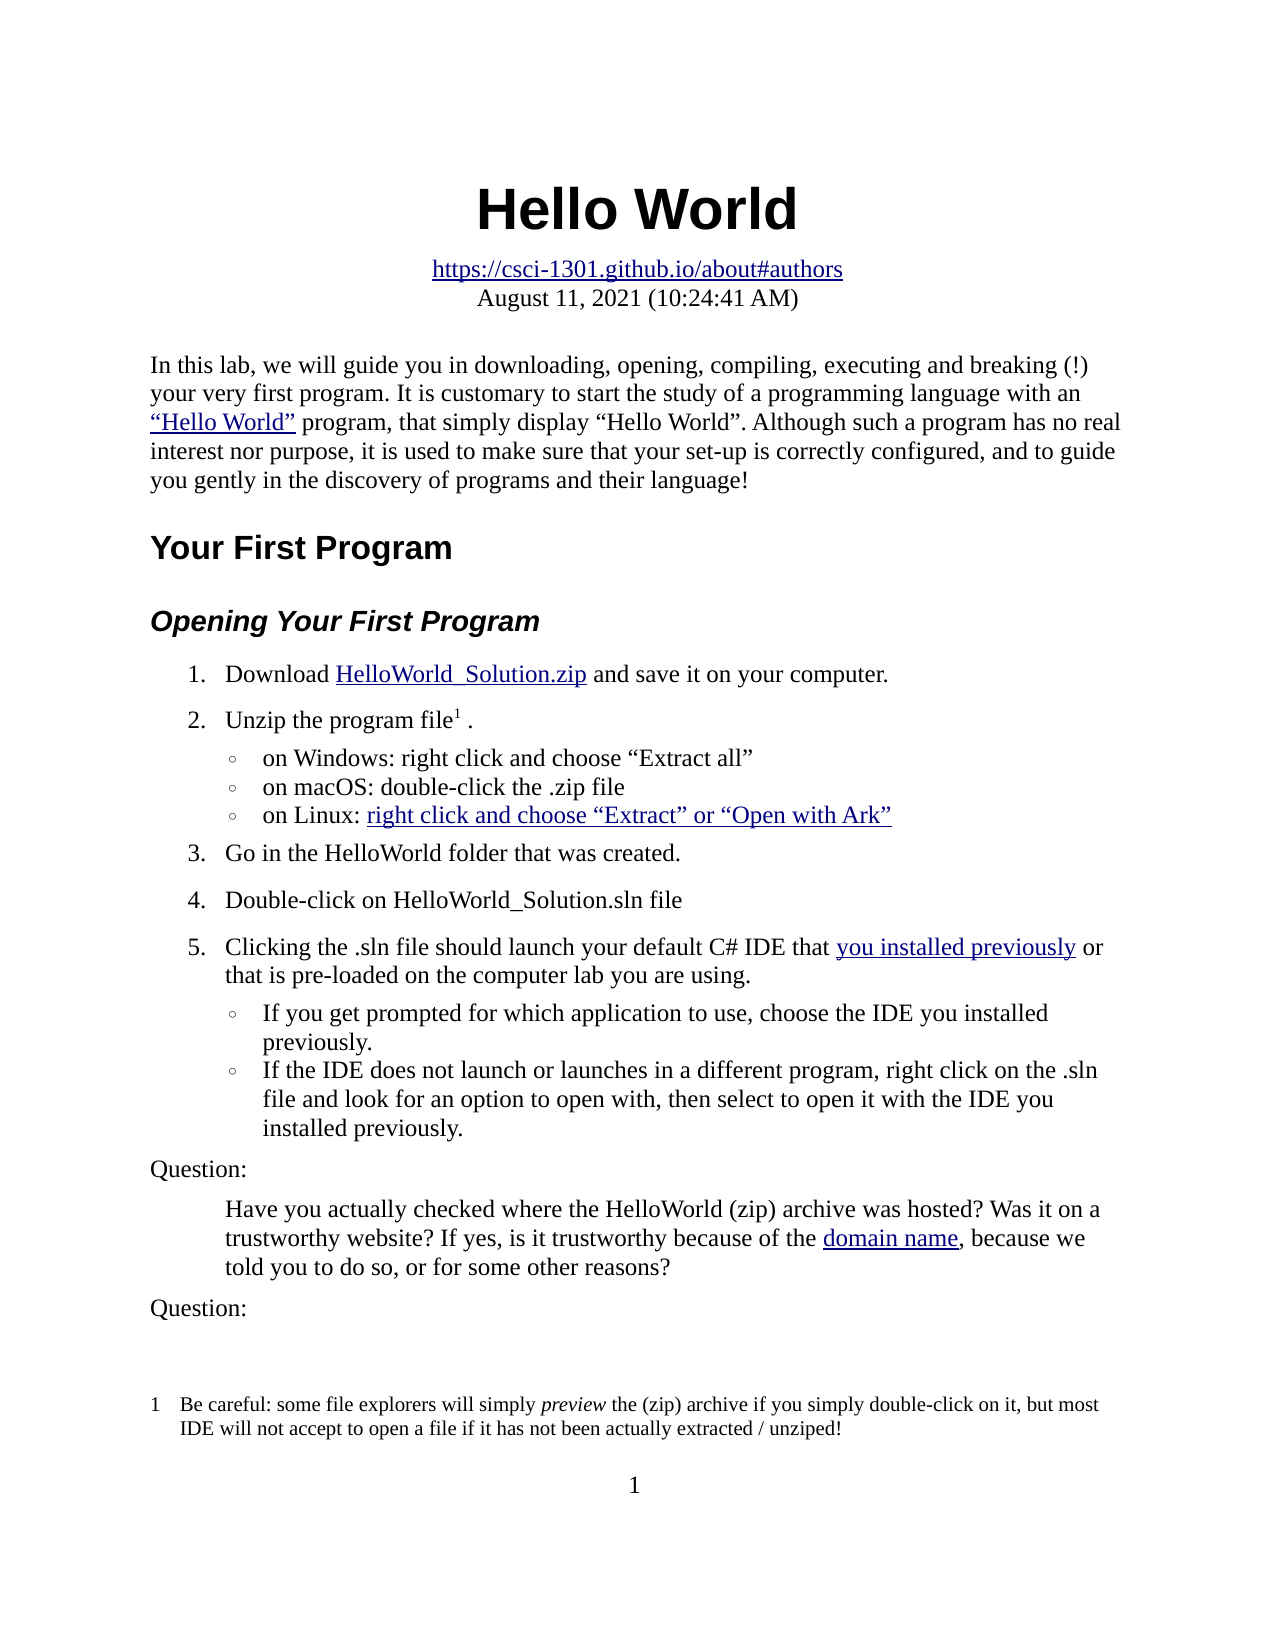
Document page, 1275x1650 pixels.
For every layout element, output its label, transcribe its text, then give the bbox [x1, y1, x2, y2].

list Unzip the program file . [187, 705, 1125, 734]
list Clicking the .sln file should launch your default C# IDE that you installed previously or that is pre-loaded on the computer lab you are using. [187, 932, 1125, 989]
list on Windows: right click and choose “Extract all” [225, 743, 1125, 772]
text Question: [150, 1293, 1125, 1321]
text https://csci-1301.github.io/about#authors [150, 254, 1125, 283]
list Be careful: some file explorers will simply preview the (zip) archive if you simply double-click on it, but most IDE will not accept to open a file if it has not been actually extracted / unziped! [150, 1392, 1125, 1440]
list on Linux: right click and choose “Extract” or “Open with Ark” [225, 801, 1125, 829]
subtitle Your First Program [150, 527, 1125, 566]
list on macOS: double-click the .zip file [225, 772, 1125, 801]
subtitle Opening Your First Program [150, 604, 1125, 637]
list If the IDE does not launch or launches in a different program, right click on the .sln file and look for an option to open with, then select to open it with the IDE you installed previously. [225, 1056, 1125, 1142]
list Double-click on HelloWorld_Solution.sln file [187, 885, 1125, 914]
text Have you actually checked where the HelloWorld (zip) archive was hosted? Was it on a trustworthy website? If yes, is it trustworthy because of the domain name, because we told you to do so, or for some other reasons? [225, 1194, 1125, 1281]
text August 11, 2021 (10:24:41 AM) [150, 283, 1125, 312]
title Hello World [150, 175, 1125, 242]
list If you get prompted for which application to use, choose the IDE you installed previously. [225, 998, 1125, 1056]
text Question: [150, 1154, 1125, 1182]
list Download HelloWorld_Solution.zip and save it on your computer. [187, 659, 1125, 687]
list Go in the HelloWorld folder that was created. [187, 838, 1125, 867]
text In this lab, we will guide you in downloading, opening, compiling, executing and breaking (!) your very first program. It is customary to start the study of a programming language with an “Hello World” program, that simply display “Hello World”. Although such a program has no real interest nor purpose, it is used to make sure that your set-up is correctly configured, and to guide you gently in the discovery of programs and their language! [150, 350, 1125, 493]
